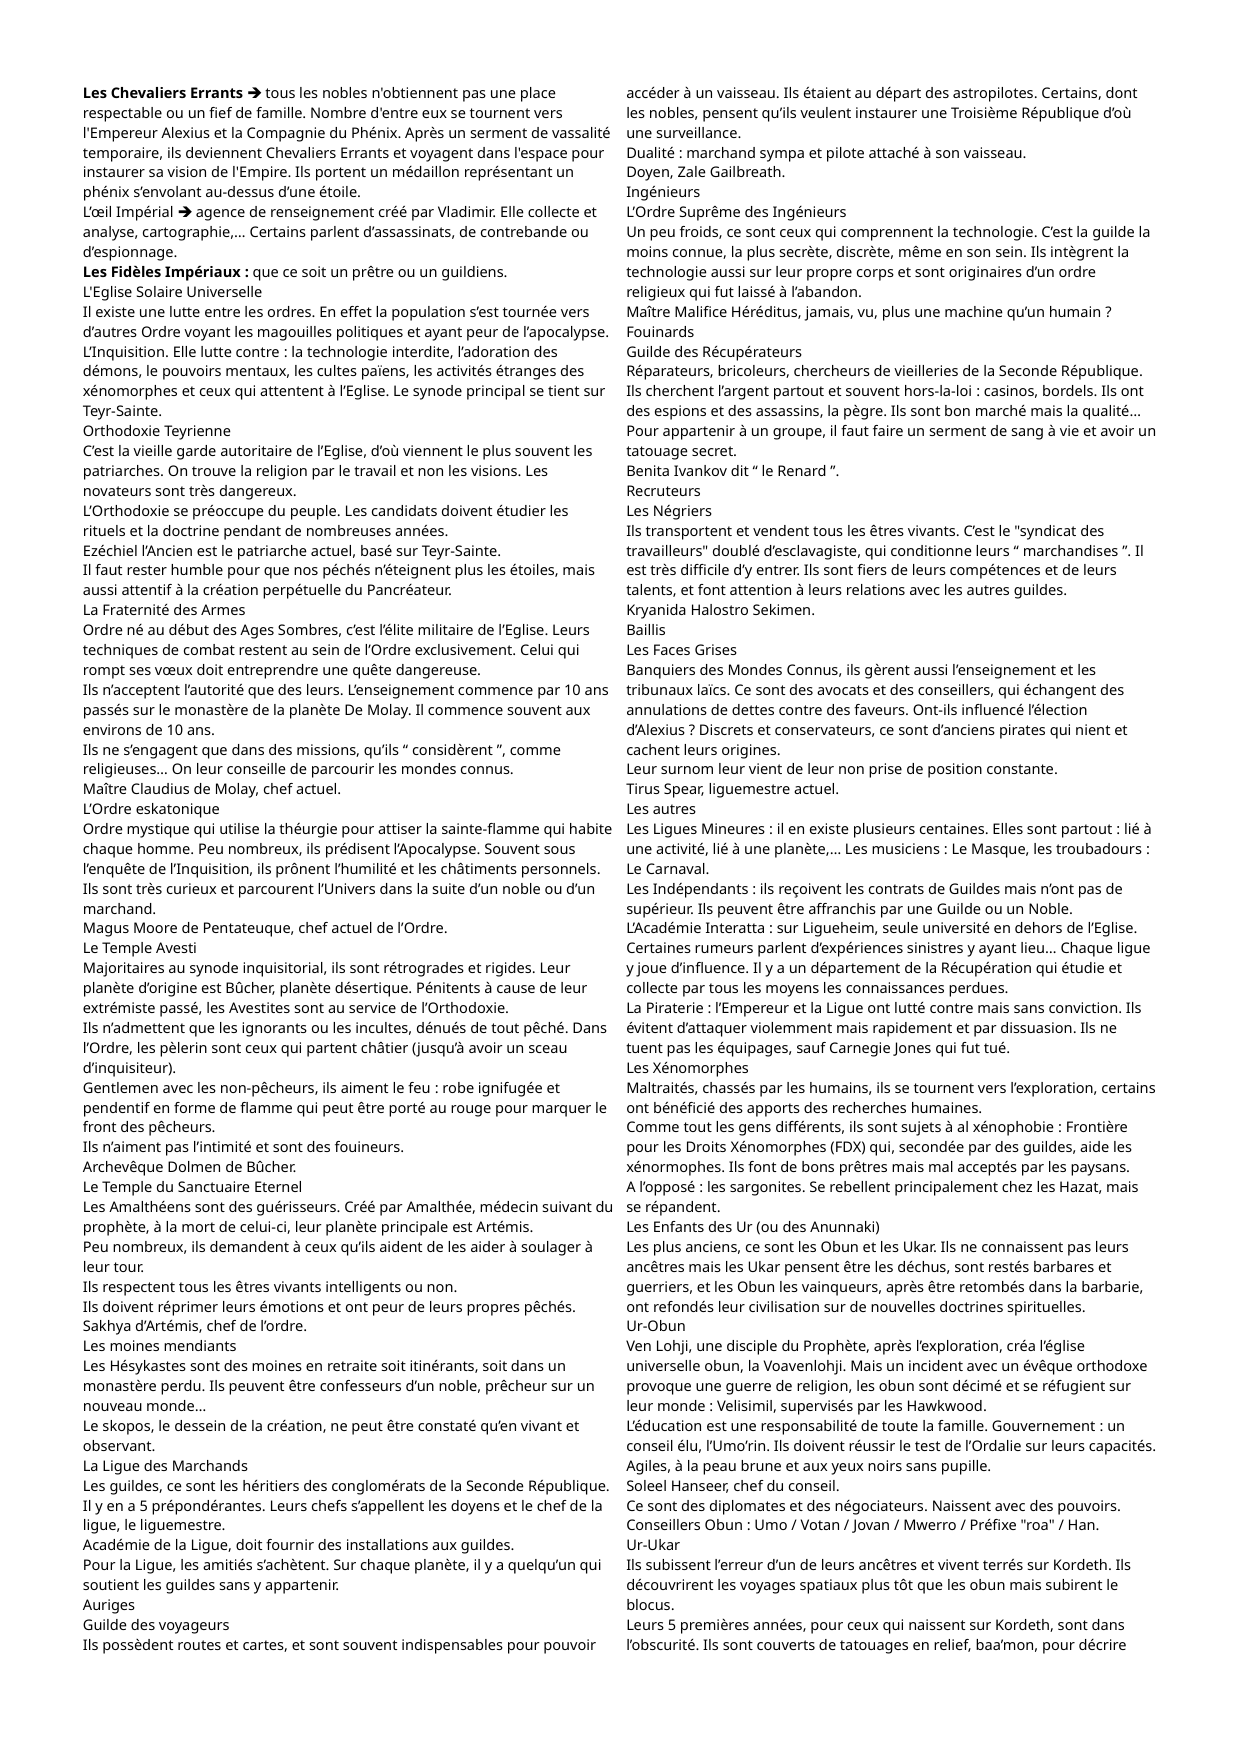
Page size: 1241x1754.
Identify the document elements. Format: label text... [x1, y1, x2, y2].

text C’est la vieille garde autoritaire de l’Eglise, d’où viennent le plus souvent les patriarches. On trouve la religion par le travail et non les visions. Les novateurs sont très dangereux. [83, 441, 614, 501]
text Le Temple du Sanctuaire Eternel [83, 1177, 614, 1197]
text Ils n’aiment pas l’intimité et sont des fouineurs. [83, 1137, 614, 1157]
text Comme tout les gens différents, ils sont sujets à al xénophobie : Frontière pour les Droits Xénomorphes (FDX) qui, secondée par des guildes, aide les xénormophes. Ils font de bons prêtres mais mal acceptés par les paysans. [626, 1117, 1157, 1177]
text Ils n’acceptent l’autorité que des leurs. L’enseignement commence par 10 ans passés sur le monastère de la planète De Molay. Il commence souvent aux environs de 10 ans. [83, 679, 614, 739]
text Maître Malifice Héréditus, jamais, vu, plus une machine qu’un humain ? [626, 302, 1157, 321]
text Les Xénomorphes [626, 1058, 1157, 1077]
text Pour appartenir à un groupe, il faut faire un serment de sang à vie et avoir un tatouage secret. [626, 421, 1157, 461]
text Ordre né au début des Ages Sombres, c’est l’élite militaire de l’Eglise. Leurs techniques de combat restent au sein de l’Ordre exclusivement. Celui qui rompt ses vœux doit entreprendre une quête dangereuse. [83, 620, 614, 679]
text Les Indépendants : ils reçoivent les contrats de Guildes mais n’ont pas de supérieur. Ils peuvent être affranchis par une Guilde ou un Noble. [626, 878, 1157, 918]
text Les moines mendiants [83, 1336, 614, 1356]
text Les Chevaliers Errants è tous les nobles n'obtiennent pas une place respectable ou un fief de famille. Nombre d'entre eux se tournent vers l'Empereur Alexius et la Compagnie du Phénix. Après un serment de vassalité temporaire, ils deviennent Chevaliers Errants et voyagent dans l'espace pour instaurer sa vision de l'Empire. Ils portent un médaillon représentant un phénix s’envolant au-dessus d’une étoile. [83, 83, 614, 202]
text Le Temple Avesti [83, 938, 614, 958]
text L’Orthodoxie se préoccupe du peuple. Les candidats doivent étudier les rituels et la doctrine pendant de nombreuses années. [83, 501, 614, 540]
text Ur-Ukar [626, 1535, 1157, 1555]
text Soleel Hanseer, chef du conseil. [626, 1475, 1157, 1495]
text L’Académie Interatta : sur Ligueheim, seule université en dehors de l’Eglise. Certaines rumeurs parlent d’expériences sinistres y ayant lieu… Chaque ligue y joue d’influence. Il y a un département de la Récupération qui étudie et collecte par tous les moyens les connaissances perdues. [626, 918, 1157, 998]
text Les Ligues Mineures : il en existe plusieurs centaines. Elles sont partout : lié à une activité, lié à une planète,… Les musiciens : Le Masque, les troubadours : Le Carnaval. [626, 819, 1157, 878]
text Les plus anciens, ce sont les Obun et les Ukar. Ils ne connaissent pas leurs ancêtres mais les Ukar pensent être les déchus, sont restés barbares et guerriers, et les Obun les vainqueurs, après être retombés dans la barbarie, ont refondés leur civilisation sur de nouvelles doctrines spirituelles. [626, 1237, 1157, 1316]
text Majoritaires au synode inquisitorial, ils sont rétrogrades et rigides. Leur planète d’origine est Bûcher, planète désertique. Pénitents à cause de leur extrémiste passé, les Avestites sont au service de l’Orthodoxie. [83, 958, 614, 1018]
text Sakhya d’Artémis, chef de l’ordre. [83, 1316, 614, 1336]
text accéder à un vaisseau. Ils étaient au départ des astropilotes. Certains, dont les nobles, pensent qu’ils veulent instaurer une Troisième République d’où une surveillance. [626, 83, 1157, 142]
text Les guildes, ce sont les héritiers des conglomérats de la Seconde République. Il y en a 5 prépondérantes. Leurs chefs s’appellent les doyens et le chef de la ligue, le liguemestre. [83, 1475, 614, 1535]
text Ils possèdent routes et cartes, et sont souvent indispensables pour pouvoir [83, 1634, 614, 1654]
text Un peu froids, ce sont ceux qui comprennent la technologie. C’est la guilde la moins connue, la plus secrète, discrète, même en son sein. Ils intègrent la technologie aussi sur leur propre corps et sont originaires d’un ordre religieux qui fut laissé à l’abandon. [626, 222, 1157, 302]
text Baillis [626, 620, 1157, 640]
text Ils doivent réprimer leurs émotions et ont peur de leurs propres pêchés. [83, 1296, 614, 1316]
text Banquiers des Mondes Connus, ils gèrent aussi l’enseignement et les tribunaux laïcs. Ce sont des avocats et des conseillers, qui échangent des annulations de dettes contre des faveurs. Ont-ils influencé l’élection d’Alexius ? Discrets et conservateurs, ce sont d’anciens pirates qui nient et cachent leurs origines. [626, 660, 1157, 759]
text Leur surnom leur vient de leur non prise de position constante. [626, 759, 1157, 779]
text Archevêque Dolmen de Bûcher. [83, 1157, 614, 1177]
text Les Faces Grises [626, 640, 1157, 660]
text Orthodoxie Teyrienne [83, 421, 614, 441]
text La Ligue des Marchands [83, 1456, 614, 1475]
text Guilde des Récupérateurs [626, 341, 1157, 361]
text Recruteurs [626, 481, 1157, 501]
text Pour la Ligue, les amitiés s’achètent. Sur chaque planète, il y a quelqu’un qui soutient les guildes sans y appartenir. [83, 1555, 614, 1595]
text Kryanida Halostro Sekimen. [626, 600, 1157, 620]
text L’Inquisition. Elle lutte contre : la technologie interdite, l’adoration des démons, le pouvoirs mentaux, les cultes païens, les activités étranges des xénomorphes et ceux qui attentent à l’Eglise. Le synode principal se tient sur Teyr-Sainte. [83, 341, 614, 421]
text Le skopos, le dessein de la création, ne peut être constaté qu’en vivant et observant. [83, 1416, 614, 1456]
text Conseillers Obun : Umo / Votan / Jovan / Mwerro / Préfixe "roa" / Han. [626, 1515, 1157, 1535]
text Gentlemen avec les non-pêcheurs, ils aiment le feu : robe ignifugée et pendentif en forme de flamme qui peut être porté au rouge pour marquer le front des pêcheurs. [83, 1077, 614, 1137]
text L’Ordre Suprême des Ingénieurs [626, 202, 1157, 222]
text Les Fidèles Impériaux : que ce soit un prêtre ou un guildiens. [83, 262, 614, 282]
text Les Amalthéens sont des guérisseurs. Créé par Amalthée, médecin suivant du prophète, à la mort de celui-ci, leur planète principale est Artémis. [83, 1197, 614, 1237]
text Les Enfants des Ur (ou des Anunnaki) [626, 1217, 1157, 1237]
text Auriges [83, 1595, 614, 1615]
text Ur-Obun [626, 1316, 1157, 1336]
text Il existe une lutte entre les ordres. En effet la population s’est tournée vers d’autres Ordre voyant les magouilles politiques et ayant peur de l’apocalypse. [83, 302, 614, 341]
text Ingénieurs [626, 182, 1157, 202]
text Maître Claudius de Molay, chef actuel. [83, 779, 614, 799]
text Ezéchiel l’Ancien est le patriarche actuel, basé sur Teyr-Sainte. [83, 540, 614, 560]
text Tirus Spear, liguemestre actuel. [626, 779, 1157, 799]
text Les autres [626, 799, 1157, 819]
text Maltraités, chassés par les humains, ils se tournent vers l’exploration, certains ont bénéficié des apports des recherches humaines. [626, 1077, 1157, 1117]
text L’éducation est une responsabilité de toute la famille. Gouvernement : un conseil élu, l’Umo’rin. Ils doivent réussir le test de l’Ordalie sur leurs capacités. [626, 1416, 1157, 1456]
text Ils n’admettent que les ignorants ou les incultes, dénués de tout pêché. Dans l’Ordre, les pèlerin sont ceux qui partent châtier (jusqu’à avoir un sceau d’inquisiteur). [83, 1018, 614, 1077]
text L’Ordre eskatonique [83, 799, 614, 819]
text Ils transportent et vendent tous les êtres vivants. C’est le "syndicat des travailleurs" doublé d’esclavagiste, qui conditionne leurs “ marchandises ”. Il est très difficile d’y entrer. Ils sont fiers de leurs compétences et de leurs talents, et font attention à leurs relations avec les autres guildes. [626, 520, 1157, 600]
text La Fraternité des Armes [83, 600, 614, 620]
text Agiles, à la peau brune et aux yeux noirs sans pupille. [626, 1456, 1157, 1475]
text Benita Ivankov dit “ le Renard ”. [626, 461, 1157, 481]
text Les Négriers [626, 501, 1157, 520]
text L'Eglise Solaire Universelle [83, 282, 614, 302]
text A l’opposé : les sargonites. Se rebellent principalement chez les Hazat, mais se répandent. [626, 1177, 1157, 1217]
text Leurs 5 premières années, pour ceux qui naissent sur Kordeth, sont dans l’obscurité. Ils sont couverts de tatouages en relief, baa’mon, pour décrire [626, 1615, 1157, 1654]
text Ven Lohji, une disciple du Prophète, après l’exploration, créa l’église universelle obun, la Voavenlohji. Mais un incident avec un évêque orthodoxe provoque une guerre de religion, les obun sont décimé et se réfugient sur leur monde : Velisimil, supervisés par les Hawkwood. [626, 1336, 1157, 1416]
text Ils sont très curieux et parcourent l’Univers dans la suite d’un noble ou d’un marchand. [83, 878, 614, 918]
text Fouinards [626, 321, 1157, 341]
text Académie de la Ligue, doit fournir des installations aux guildes. [83, 1535, 614, 1555]
text Réparateurs, bricoleurs, chercheurs de vieilleries de la Seconde République. Ils cherchent l’argent partout et souvent hors-la-loi : casinos, bordels. Ils ont des espions et des assassins, la pègre. Ils sont bon marché mais la qualité… [626, 361, 1157, 421]
text Ordre mystique qui utilise la théurgie pour attiser la sainte-flamme qui habite chaque homme. Peu nombreux, ils prédisent l’Apocalypse. Souvent sous l’enquête de l’Inquisition, ils prônent l’humilité et les châtiments personnels. [83, 819, 614, 878]
text Dualité : marchand sympa et pilote attaché à son vaisseau. [626, 142, 1157, 162]
text Il faut rester humble pour que nos péchés n’éteignent plus les étoiles, mais aussi attentif à la création perpétuelle du Pancréateur. [83, 560, 614, 600]
text L’œil Impérial è agence de renseignement créé par Vladimir. Elle collecte et analyse, cartographie,… Certains parlent d’assassinats, de contrebande ou d’espionnage. [83, 202, 614, 262]
text Peu nombreux, ils demandent à ceux qu’ils aident de les aider à soulager à leur tour. [83, 1237, 614, 1276]
text Guilde des voyageurs [83, 1615, 614, 1634]
text La Piraterie : l’Empereur et la Ligue ont lutté contre mais sans conviction. Ils évitent d’attaquer violemment mais rapidement et par dissuasion. Ils ne tuent pas les équipages, sauf Carnegie Jones qui fut tué. [626, 998, 1157, 1058]
text Les Hésykastes sont des moines en retraite soit itinérants, soit dans un monastère perdu. Ils peuvent être confesseurs d’un noble, prêcheur sur un nouveau monde… [83, 1356, 614, 1416]
text Magus Moore de Pentateuque, chef actuel de l’Ordre. [83, 918, 614, 938]
text Ils ne s’engagent que dans des missions, qu’ils “ considèrent ”, comme religieuses… On leur conseille de parcourir les mondes connus. [83, 739, 614, 779]
text Ils respectent tous les êtres vivants intelligents ou non. [83, 1276, 614, 1296]
text Doyen, Zale Gailbreath. [626, 162, 1157, 182]
text Ils subissent l’erreur d’un de leurs ancêtres et vivent terrés sur Kordeth. Ils découvrirent les voyages spatiaux plus tôt que les obun mais subirent le blocus. [626, 1555, 1157, 1615]
text Ce sont des diplomates et des négociateurs. Naissent avec des pouvoirs. [626, 1495, 1157, 1515]
